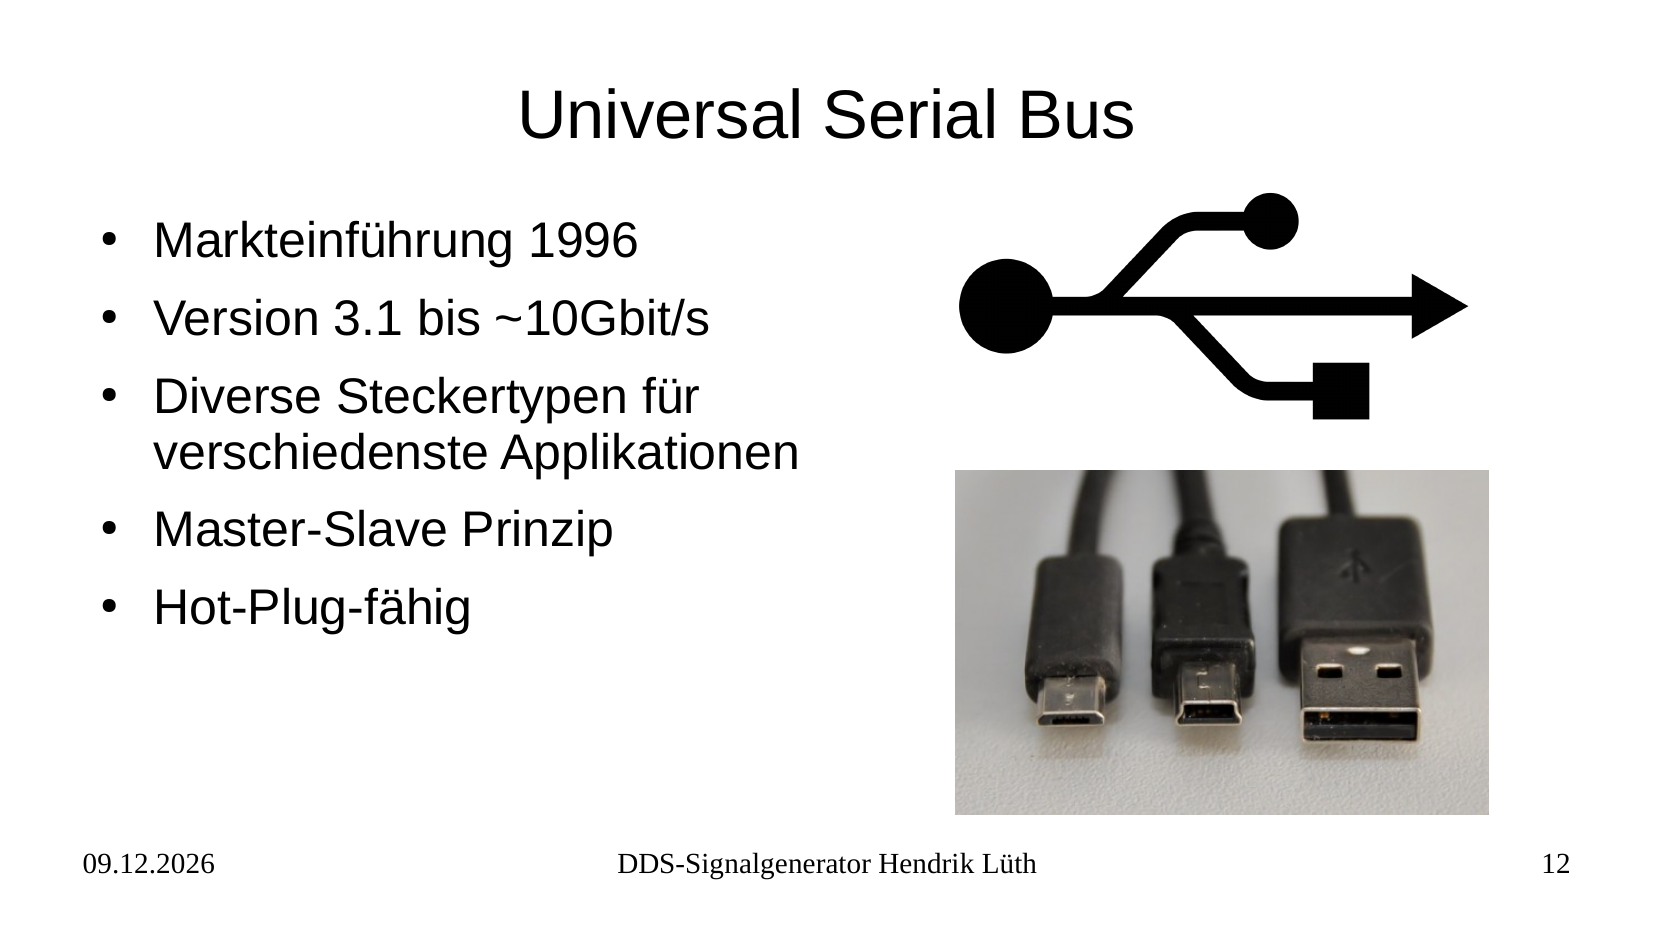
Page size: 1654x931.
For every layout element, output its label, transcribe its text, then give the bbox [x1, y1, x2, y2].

list Markteinführung 1996 Version 3.1 bis ~10Gbit/s Diverse Steckertypen für verschiedenste Applikationen Master-Slave Prinzip Hot-Plug-fähig [82, 212, 809, 753]
title Universal Serial Bus [82, 36, 1571, 193]
picture [945, 177, 1482, 435]
picture [955, 470, 1489, 815]
